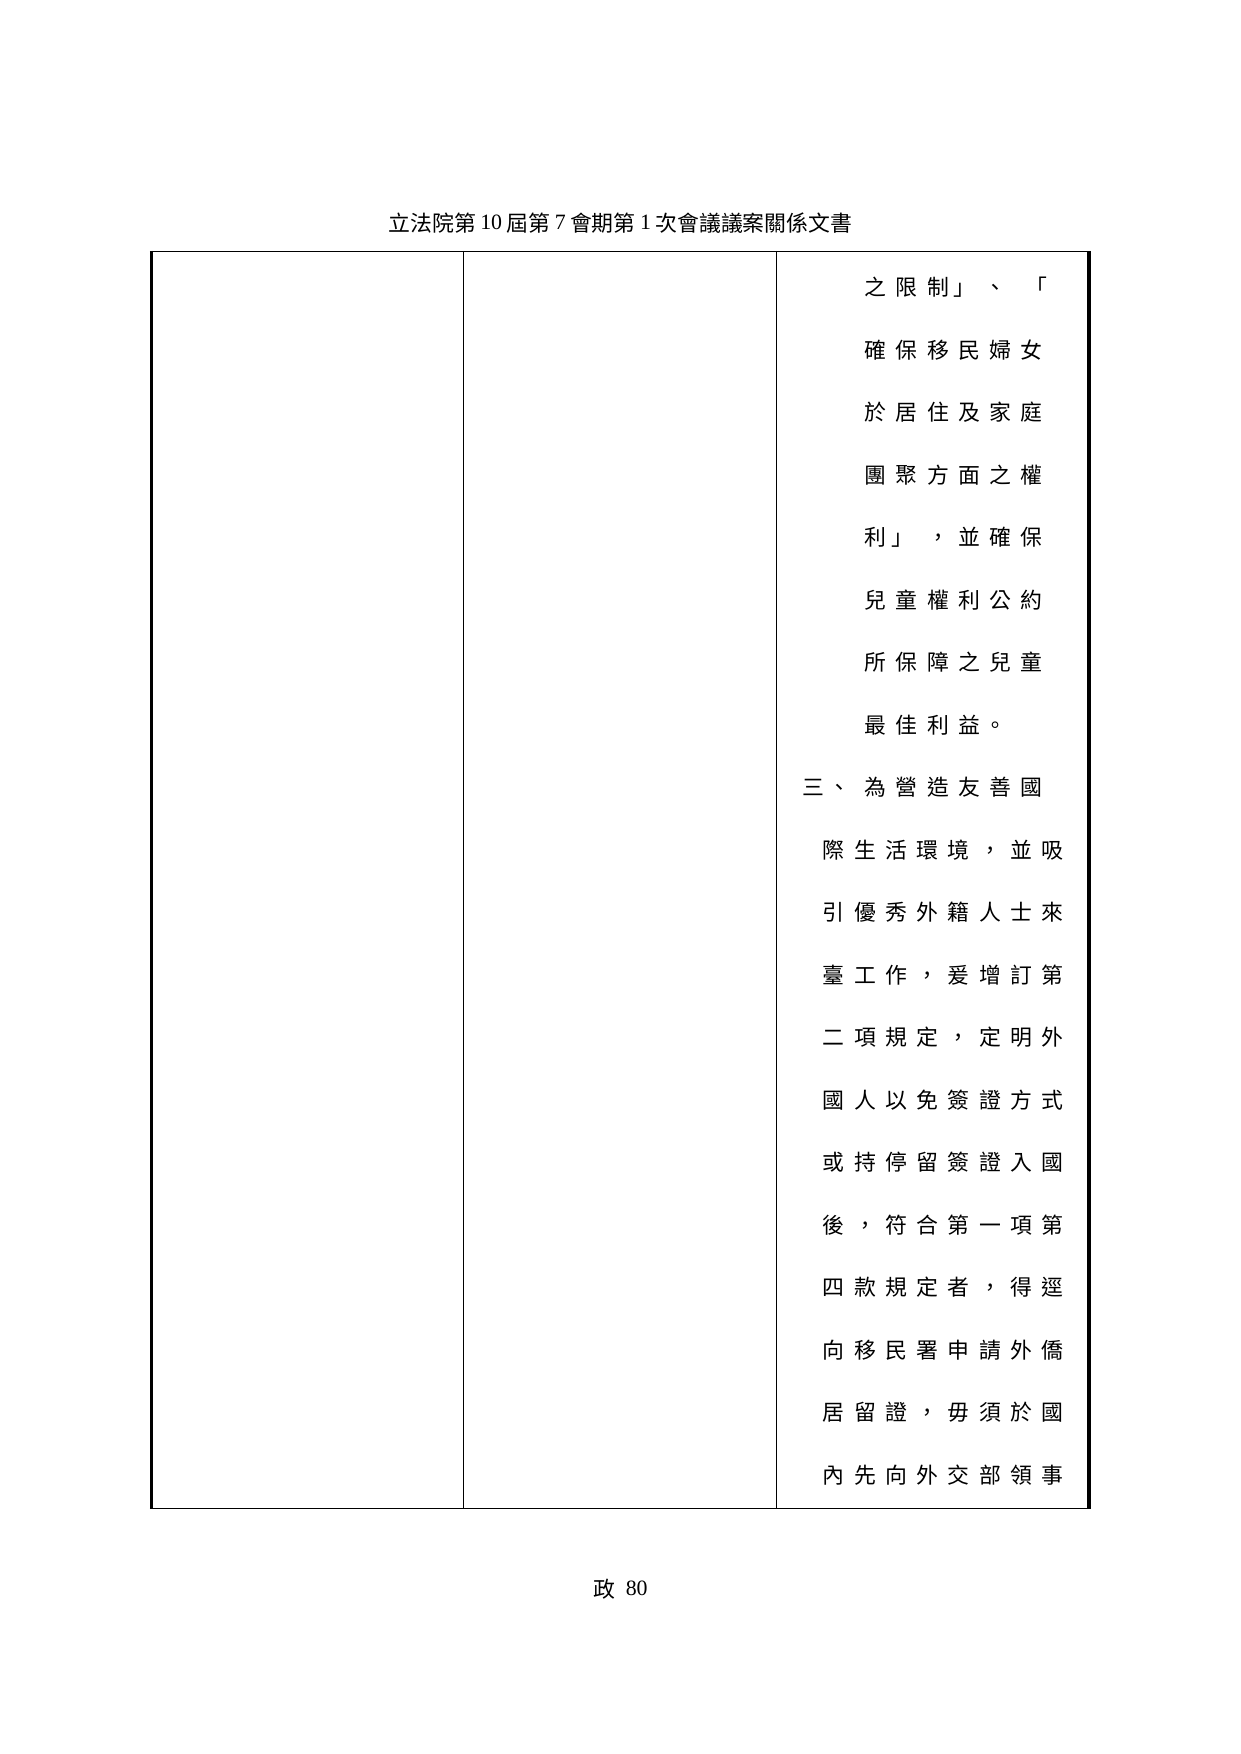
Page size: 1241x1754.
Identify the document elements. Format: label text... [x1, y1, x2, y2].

table_cell [153, 252, 463, 1508]
table_cell [464, 252, 776, 1508]
table_cell 之限制」、「確保移民婦女於居住及家庭團聚方面之權利」，並確保兒童權利公約所保障之兒童最佳利益。 三、為營造友善國際生活環境，並吸引優秀外籍人士來臺工作，爰增訂第二項規定，定明外國人以免簽證方式或持停留簽證入國後，符合第一項第四款規定者，得逕向移民署申請外僑居留證，毋須於國內先向外交部領事 [777, 252, 1087, 1508]
